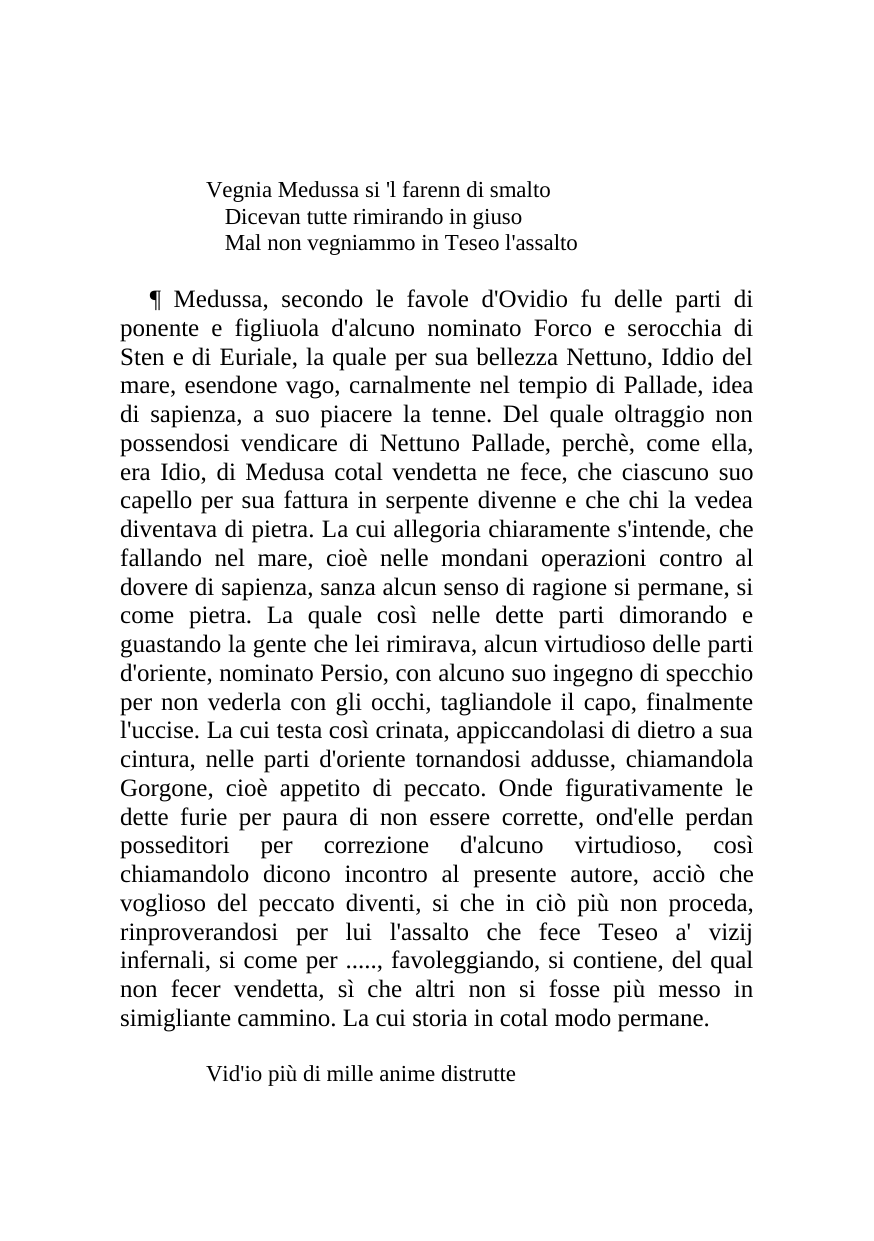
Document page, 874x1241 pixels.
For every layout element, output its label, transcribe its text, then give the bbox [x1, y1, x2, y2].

text Vegnia Medussa si 'l farenn di smalto [176, 176, 754, 203]
text ¶ Medussa, secondo le favole d'Ovidio fu delle parti di ponente e figliuola d'alcuno nominato Forco e serocchia di Sten e di Euriale, la quale per sua bellezza Nettuno, Iddio del mare, esendone vago, carnalmente nel tempio di Pallade, idea di sapienza, a suo piacere la tenne. Del quale oltraggio non possendosi vendicare di Nettuno Pallade, perchè, come ella, era Idio, di Medusa cotal vendetta ne fece, che ciascuno suo capello per sua fattura in serpente divenne e che chi la vedea diventava di pietra. La cui allegoria chiaramente s'intende, che fallando nel mare, cioè nelle mondani operazioni contro al dovere di sapienza, sanza alcun senso di ragione si permane, si come pietra. La quale così nelle dette parti dimorando e guastando la gente che lei rimirava, alcun virtudioso delle parti d'oriente, nominato Persio, con alcuno suo ingegno di specchio per non vederla con gli occhi, tagliandole il capo, finalmente l'uccise. La cui testa così crinata, appiccandolasi di dietro a sua cintura, nelle parti d'oriente tornandosi addusse, chiamandola Gorgone, cioè appetito di peccato. Onde figurativamente le dette furie per paura di non essere corrette, ond'elle perdan posseditori per correzione d'alcuno virtudioso, così chiamandolo dicono incontro al presente autore, acciò che voglioso del peccato diventi, si che in ciò più non proceda, rinproverandosi per lui l'assalto che fece Teseo a' vizij infernali, si come per ....., favoleggiando, si contiene, del qual non fecer vendetta, sì che altri non si fosse più messo in simigliante cammino. La cui storia in cotal modo permane. [120, 284, 754, 1032]
text Mal non vegniammo in Teseo l'assalto [195, 229, 754, 256]
text Vid'io più di mille anime distrutte [176, 1061, 754, 1087]
text Dicevan tutte rimirando in giuso [195, 203, 754, 229]
